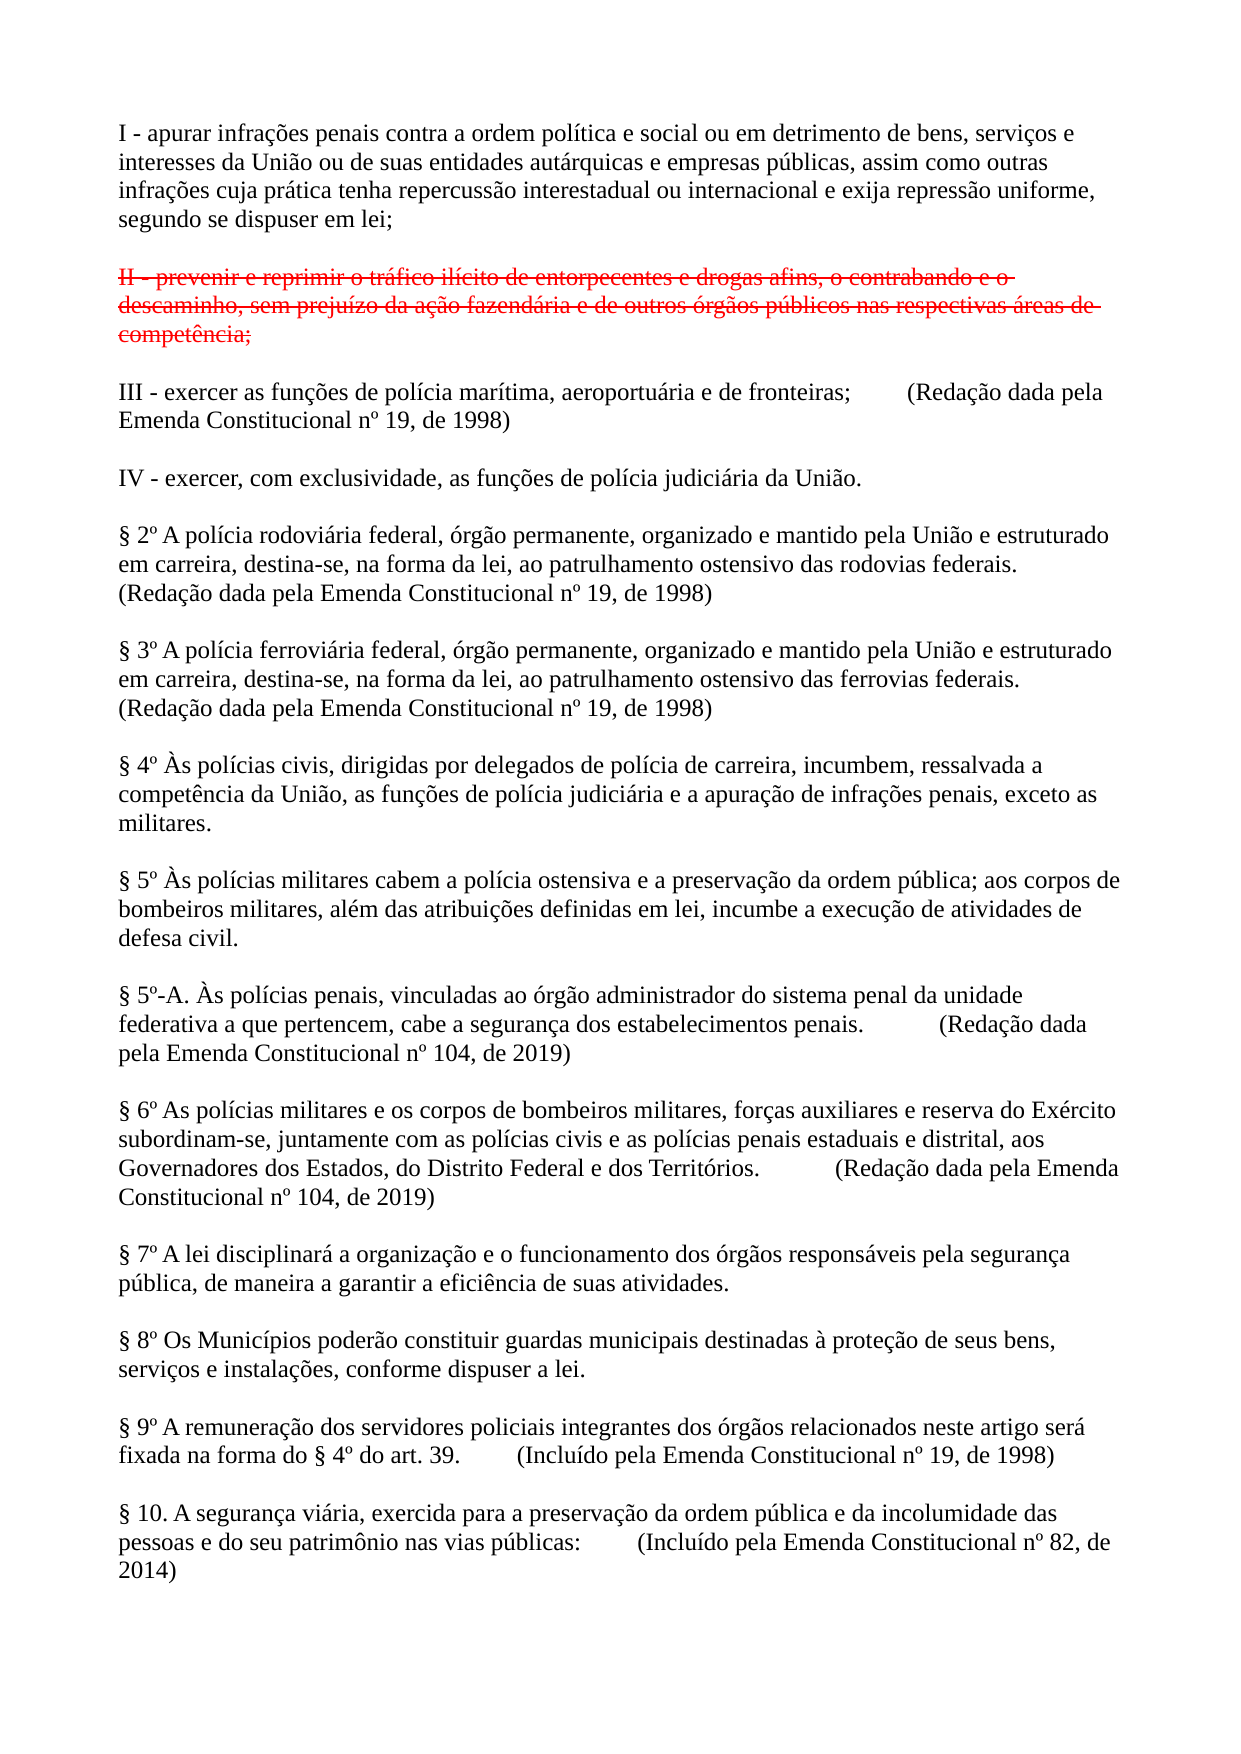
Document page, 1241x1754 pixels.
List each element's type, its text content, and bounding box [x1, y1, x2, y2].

text § 2º A polícia rodoviária federal, órgão permanente, organizado e mantido pela União e estruturado em carreira, destina-se, na forma da lei, ao patrulhamento ostensivo das rodovias federais. (Redação dada pela Emenda Constitucional nº 19, de 1998) [118, 521, 1122, 607]
text § 9º A remuneração dos servidores policiais integrantes dos órgãos relacionados neste artigo será fixada na forma do § 4º do art. 39. (Incluído pela Emenda Constitucional nº 19, de 1998) [118, 1412, 1122, 1469]
text IV - exercer, com exclusividade, as funções de polícia judiciária da União. [118, 463, 1122, 492]
text III - exercer as funções de polícia marítima, aeroportuária e de fronteiras; (Redação dada pela Emenda Constitucional nº 19, de 1998) [118, 377, 1122, 434]
text § 6º As polícias militares e os corpos de bombeiros militares, forças auxiliares e reserva do Exército subordinam-se, juntamente com as polícias civis e as polícias penais estaduais e distrital, aos Governadores dos Estados, do Distrito Federal e dos Territórios. (Redação dada pela Emenda Constitucional nº 104, de 2019) [118, 1096, 1122, 1211]
text II - prevenir e reprimir o tráfico ilícito de entorpecentes e drogas afins, o contrabando e o descaminho, sem prejuízo da ação fazendária e de outros órgãos públicos nas respectivas áreas de competência; [118, 262, 1122, 348]
text § 4º Às polícias civis, dirigidas por delegados de polícia de carreira, incumbem, ressalvada a competência da União, as funções de polícia judiciária e a apuração de infrações penais, exceto as militares. [118, 751, 1122, 837]
text § 3º A polícia ferroviária federal, órgão permanente, organizado e mantido pela União e estruturado em carreira, destina-se, na forma da lei, ao patrulhamento ostensivo das ferrovias federais. (Redação dada pela Emenda Constitucional nº 19, de 1998) [118, 636, 1122, 722]
text § 10. A segurança viária, exercida para a preservação da ordem pública e da incolumidade das pessoas e do seu patrimônio nas vias públicas: (Incluído pela Emenda Constitucional nº 82, de 2014) [118, 1498, 1122, 1584]
text § 5º Às polícias militares cabem a polícia ostensiva e a preservação da ordem pública; aos corpos de bombeiros militares, além das atribuições definidas em lei, incumbe a execução de atividades de defesa civil. [118, 866, 1122, 952]
text I - apurar infrações penais contra a ordem política e social ou em detrimento de bens, serviços e interesses da União ou de suas entidades autárquicas e empresas públicas, assim como outras infrações cuja prática tenha repercussão interestadual ou internacional e exija repressão uniforme, segundo se dispuser em lei; [118, 118, 1122, 233]
text § 5º-A. Às polícias penais, vinculadas ao órgão administrador do sistema penal da unidade federativa a que pertencem, cabe a segurança dos estabelecimentos penais. (Redação dada pela Emenda Constitucional nº 104, de 2019) [118, 981, 1122, 1067]
text § 7º A lei disciplinará a organização e o funcionamento dos órgãos responsáveis pela segurança pública, de maneira a garantir a eficiência de suas atividades. [118, 1239, 1122, 1297]
text § 8º Os Municípios poderão constituir guardas municipais destinadas à proteção de seus bens, serviços e instalações, conforme dispuser a lei. [118, 1326, 1122, 1383]
